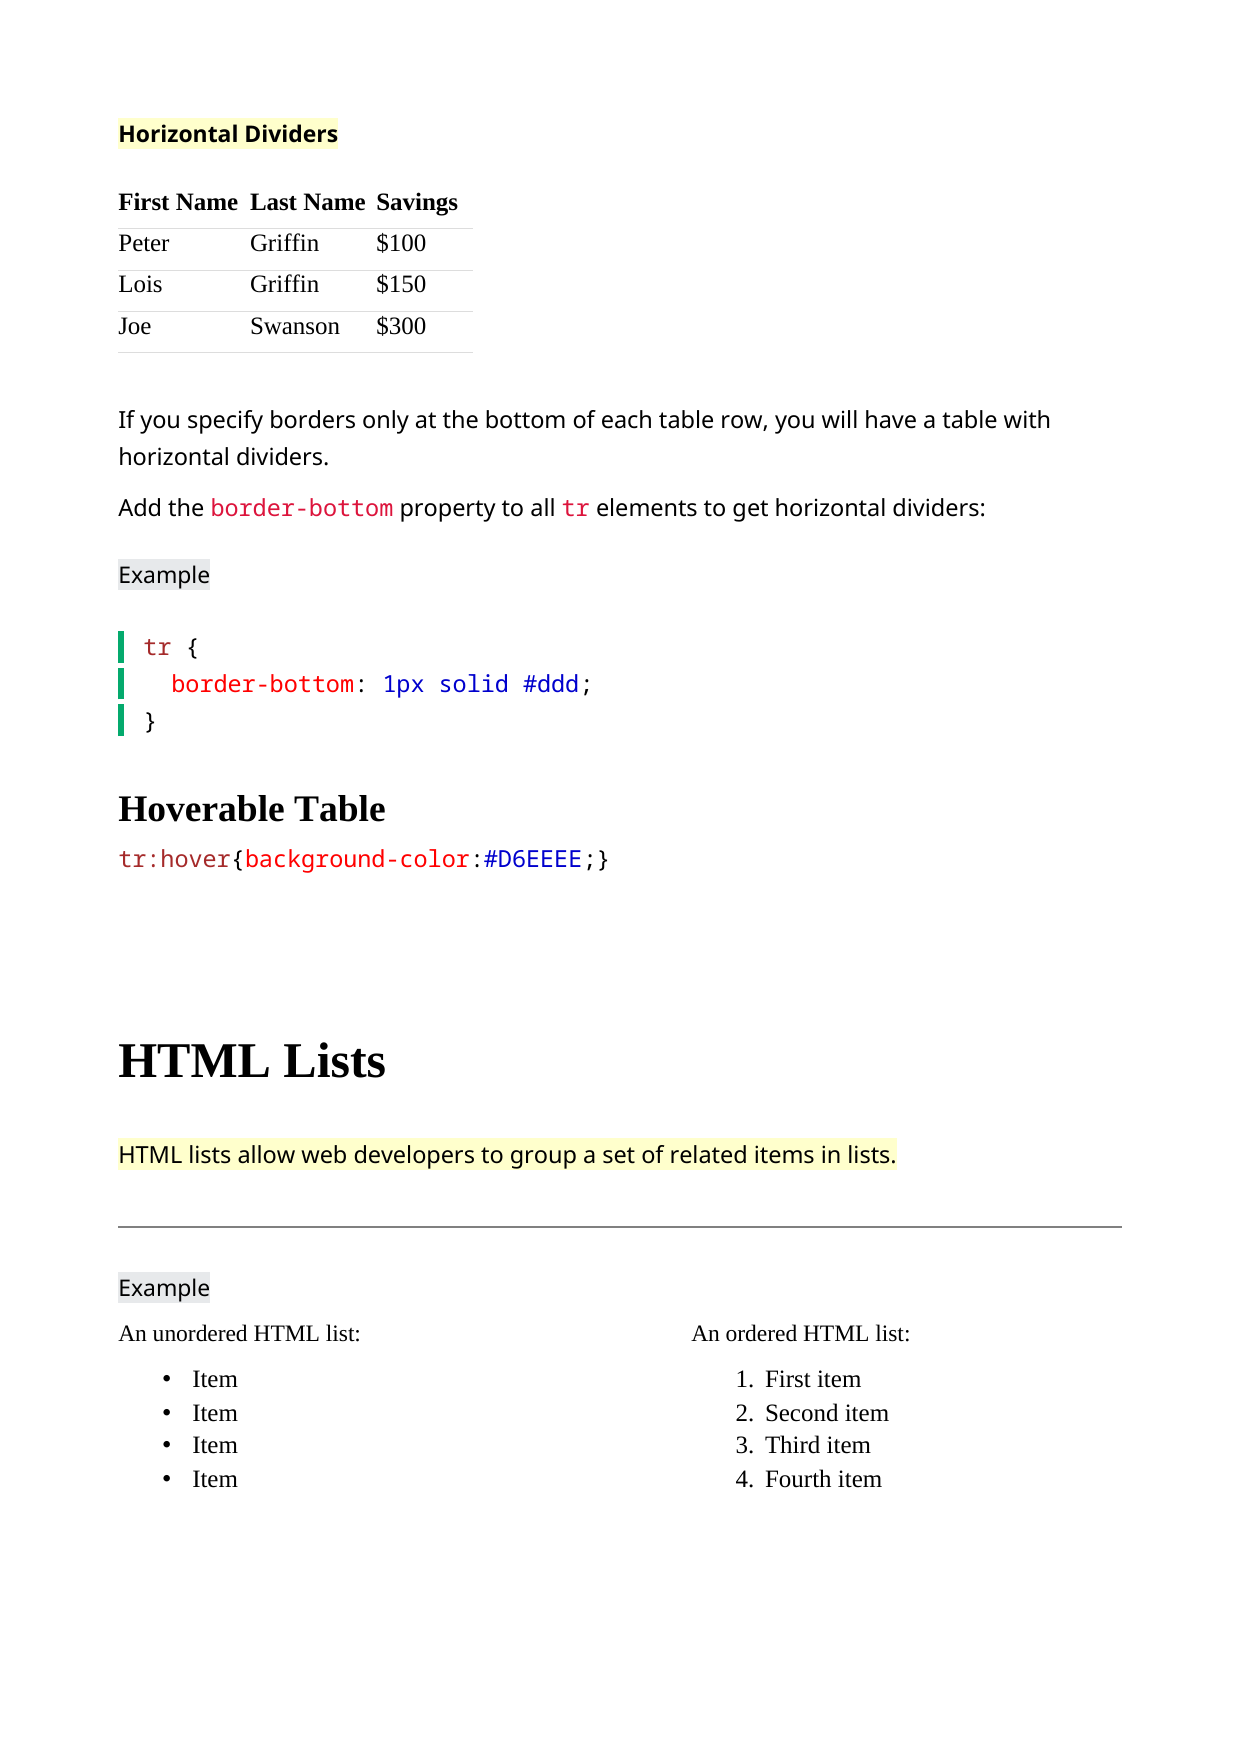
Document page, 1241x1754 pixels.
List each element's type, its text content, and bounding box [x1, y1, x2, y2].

list Item [162, 1364, 671, 1393]
list Item [162, 1398, 671, 1426]
table_cell $300 [376, 312, 473, 352]
text An ordered HTML list: [691, 1319, 1143, 1346]
table_cell $150 [376, 271, 473, 311]
list Item [162, 1431, 671, 1459]
text HTML lists allow web developers to group a set of related items in lists. [118, 1138, 1122, 1170]
table_header Savings [376, 187, 473, 228]
text If you specify borders only at the bottom of each table row, you will have a table with horizontal dividers. [118, 404, 1122, 472]
text tr { border-bottom: 1px solid #ddd; } [118, 631, 1122, 736]
subtitle Hoverable Table [118, 787, 1122, 830]
text An unordered HTML list: [118, 1319, 671, 1346]
table_cell $100 [376, 229, 473, 269]
subtitle Horizontal Dividers [118, 118, 1122, 149]
text Add the border-bottom property to all tr elements to get horizontal dividers: [118, 492, 1122, 524]
list First item [735, 1364, 1143, 1393]
list Third item [735, 1431, 1143, 1459]
list Fourth item [735, 1464, 1143, 1492]
subtitle HTML Lists [118, 1031, 1122, 1088]
table_cell Lois [118, 271, 250, 311]
table_header First Name [118, 187, 250, 228]
list Second item [735, 1398, 1143, 1426]
table_cell Swanson [250, 312, 376, 352]
subtitle Example [118, 1272, 1122, 1303]
list Item [162, 1464, 671, 1492]
table_cell Peter [118, 229, 250, 269]
table_cell Griffin [250, 229, 376, 269]
subtitle Example [118, 559, 1122, 590]
text tr:hover{background-color:#D6EEEE;} [118, 842, 1122, 874]
table_cell Joe [118, 312, 250, 352]
table_cell Griffin [250, 271, 376, 311]
table_header Last Name [250, 187, 376, 228]
